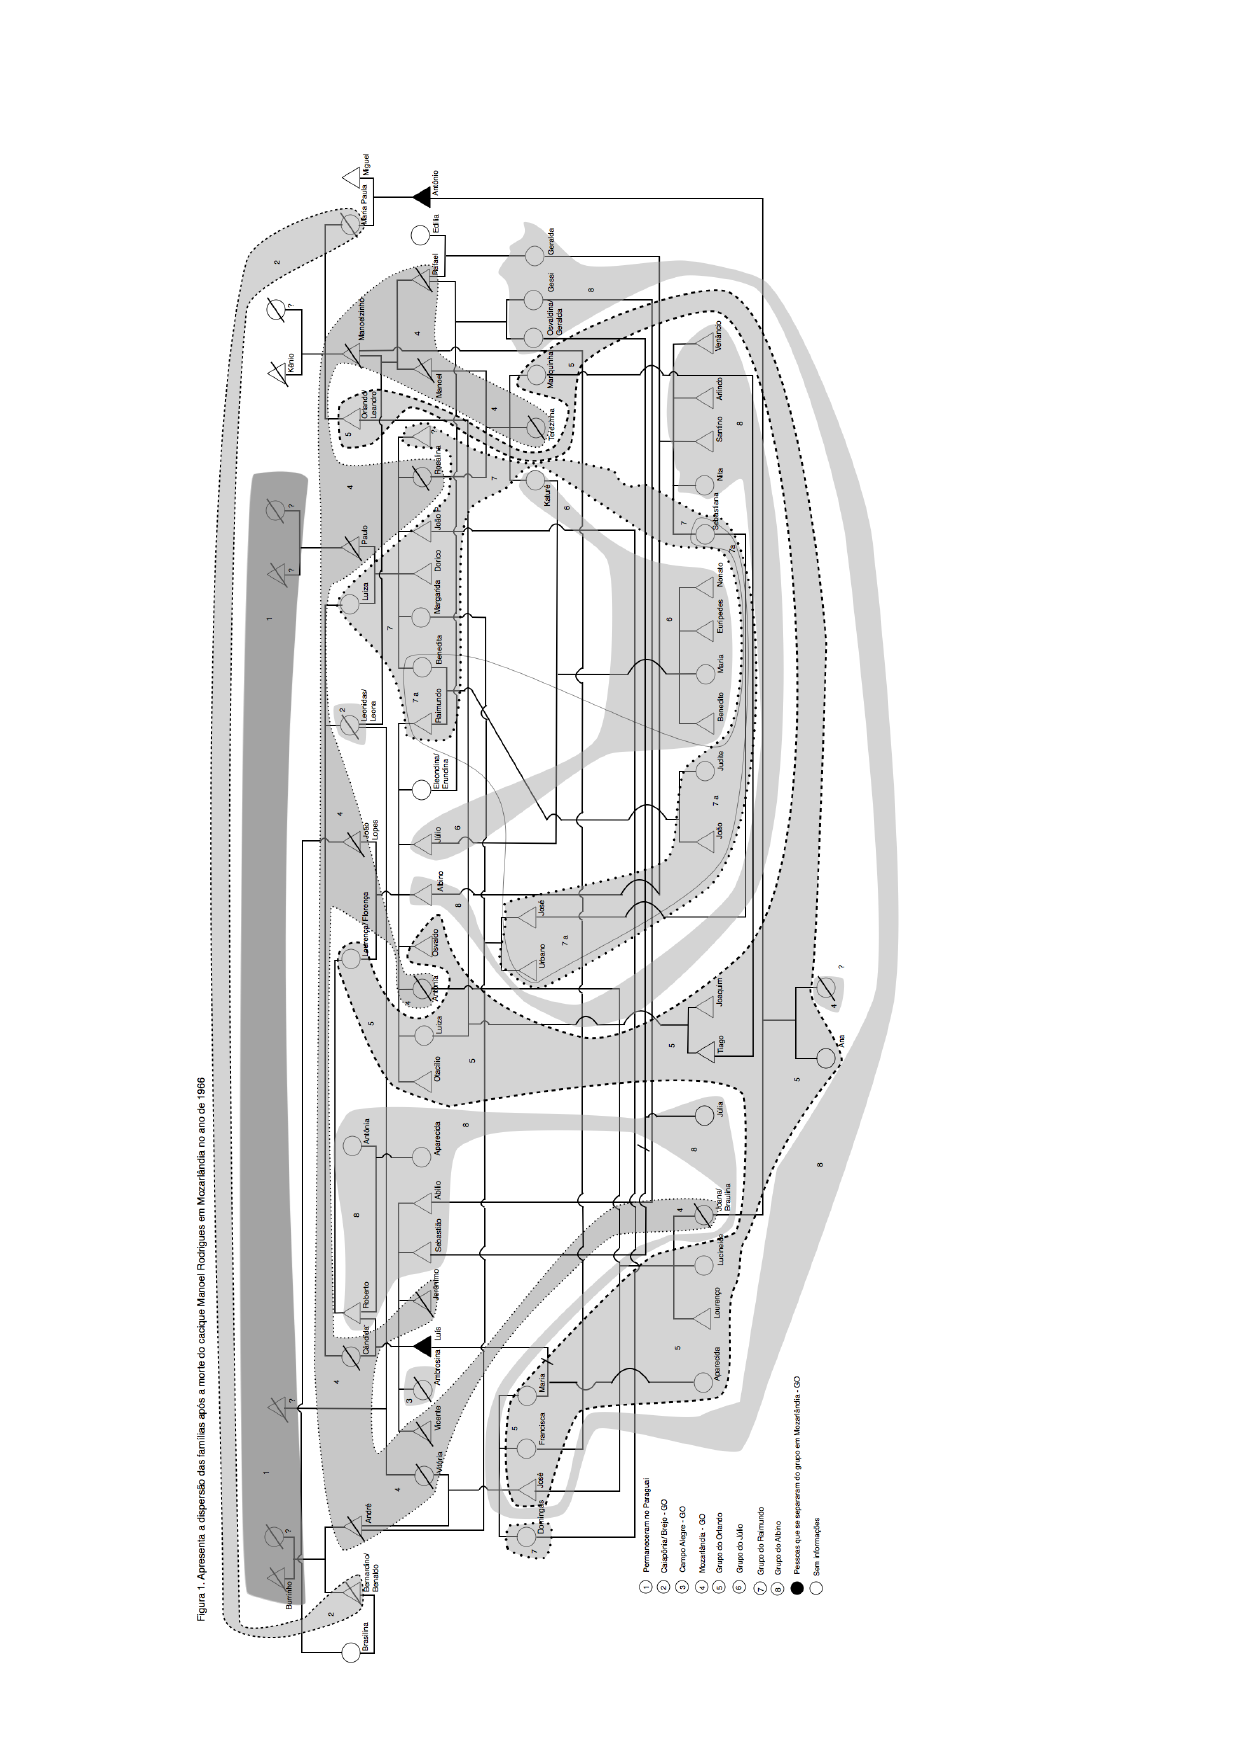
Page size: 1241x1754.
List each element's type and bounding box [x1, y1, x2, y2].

picture [187, 149, 908, 1666]
